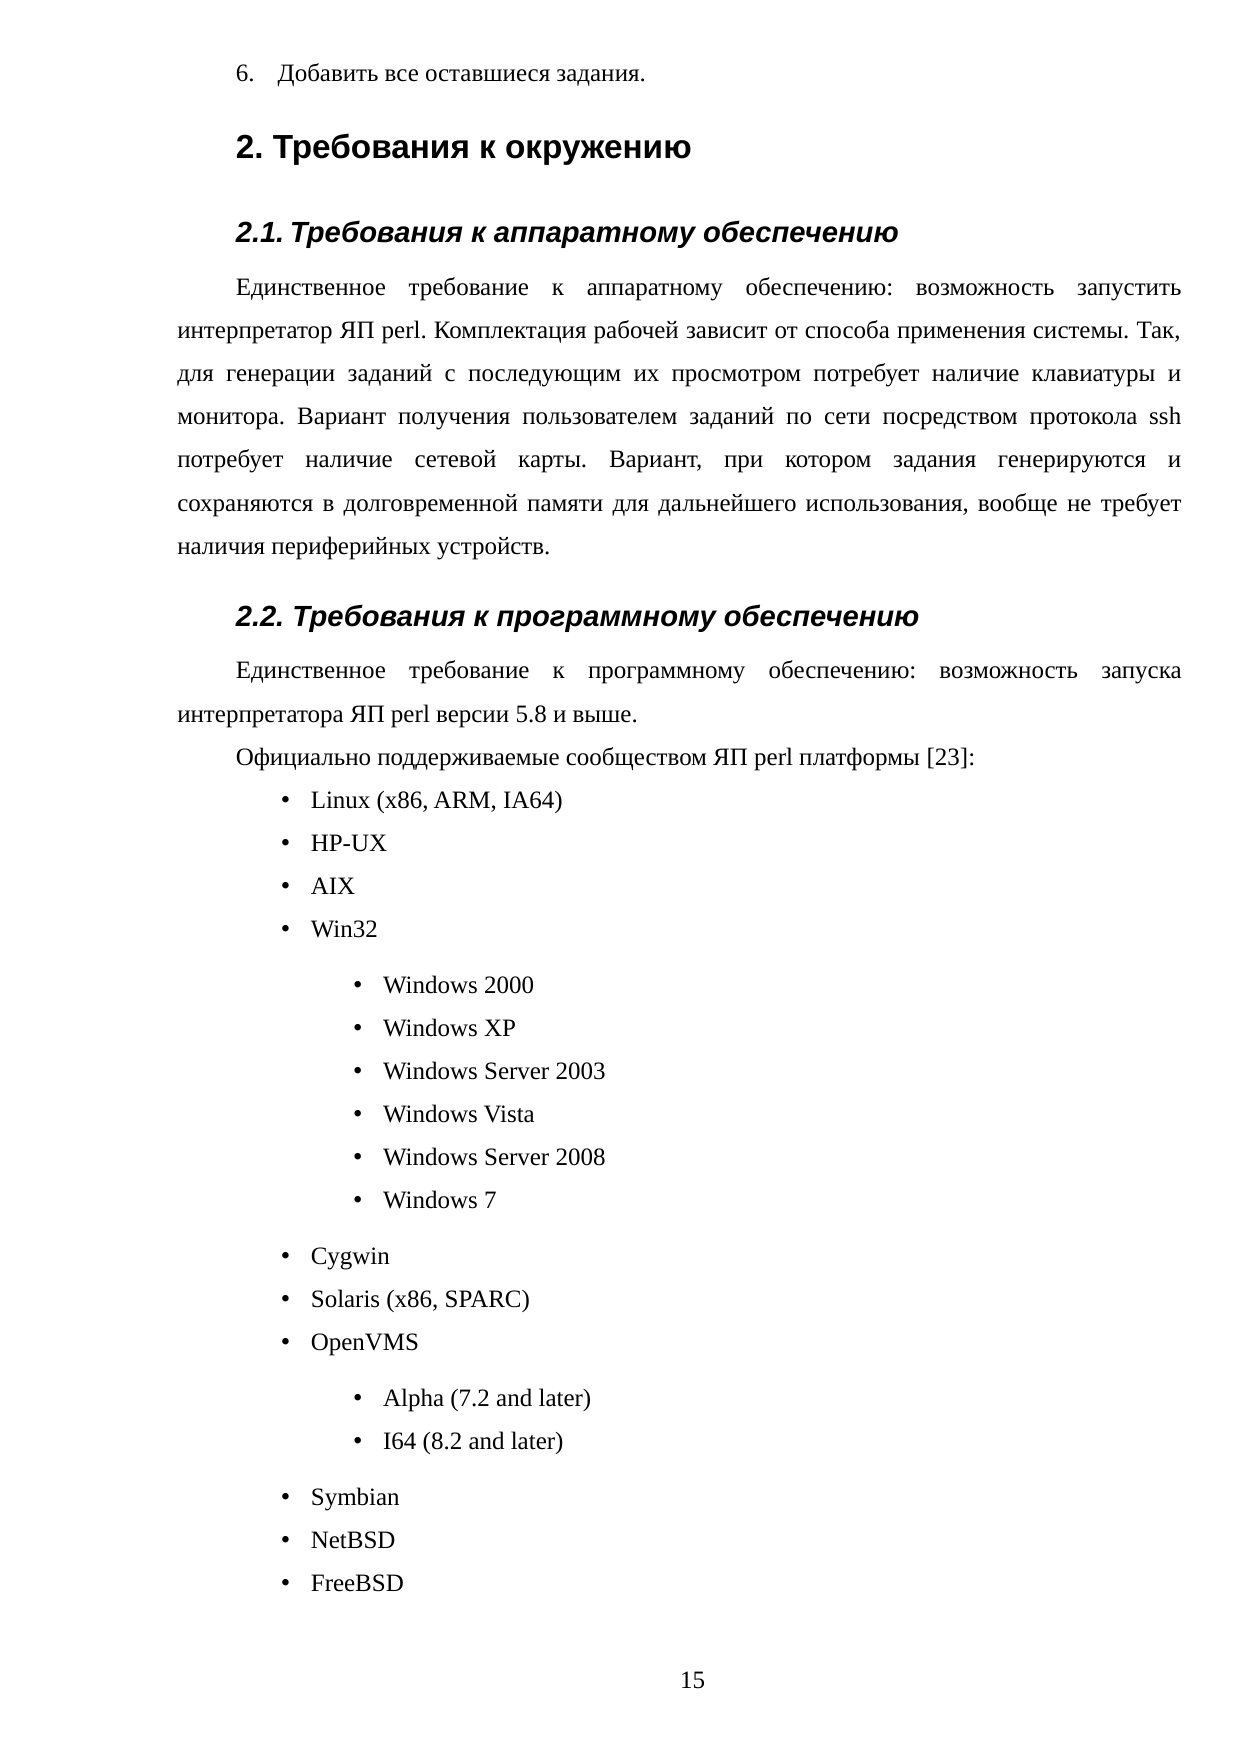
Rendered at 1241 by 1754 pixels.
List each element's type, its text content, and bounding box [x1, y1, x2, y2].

list Solaris (x86, SPARC) [222, 1284, 1182, 1313]
list Symbian [222, 1482, 1182, 1511]
list Cygwin [222, 1241, 1182, 1270]
text Официально поддерживаемые сообществом ЯП perl платформы [23]: [177, 742, 1182, 771]
list Windows Vista [295, 1099, 1182, 1128]
text Единственное требование к программному обеспечению: возможность запуска интерпретатора ЯП perl версии 5.8 и выше. [177, 656, 1182, 727]
list Win32 [222, 914, 1182, 943]
list AIX [222, 871, 1182, 900]
list Alpha (7.2 and later) [295, 1383, 1182, 1412]
list Linux (x86, ARM, IA64) [222, 785, 1182, 814]
list Добавить все оставшиеся задания. [177, 58, 1182, 87]
list Windows 7 [295, 1186, 1182, 1214]
list FreeBSD [222, 1568, 1182, 1597]
list NetBSD [222, 1525, 1182, 1554]
list OpenVMS [222, 1327, 1182, 1356]
subtitle 2. Требования к окружению [177, 127, 1182, 165]
list Windows 2000 [295, 970, 1182, 999]
list Windows XP [295, 1013, 1182, 1042]
list Windows Server 2003 [295, 1056, 1182, 1085]
subtitle 2.2. Требования к программному обеспечению [177, 599, 1182, 632]
subtitle Требования к аппаратному обеспечению [177, 216, 1182, 249]
list HP-UX [222, 828, 1182, 857]
text Единственное требование к аппаратному обеспечению: возможность запустить интерпретатор ЯП perl. Комплектация рабочей зависит от способа применения системы. Так, для генерации заданий с последующим их просмотром потребует наличие клавиатуры и монитора. Вариант получения пользователем заданий по сети посредством протокола ssh потребует наличие сетевой карты. Вариант, при котором задания генерируются и сохраняются в долговременной памяти для дальнейшего использования, вообще не требует наличия периферийных устройств. [177, 272, 1182, 559]
list I64 (8.2 and later) [295, 1426, 1182, 1455]
list Windows Server 2008 [295, 1142, 1182, 1171]
